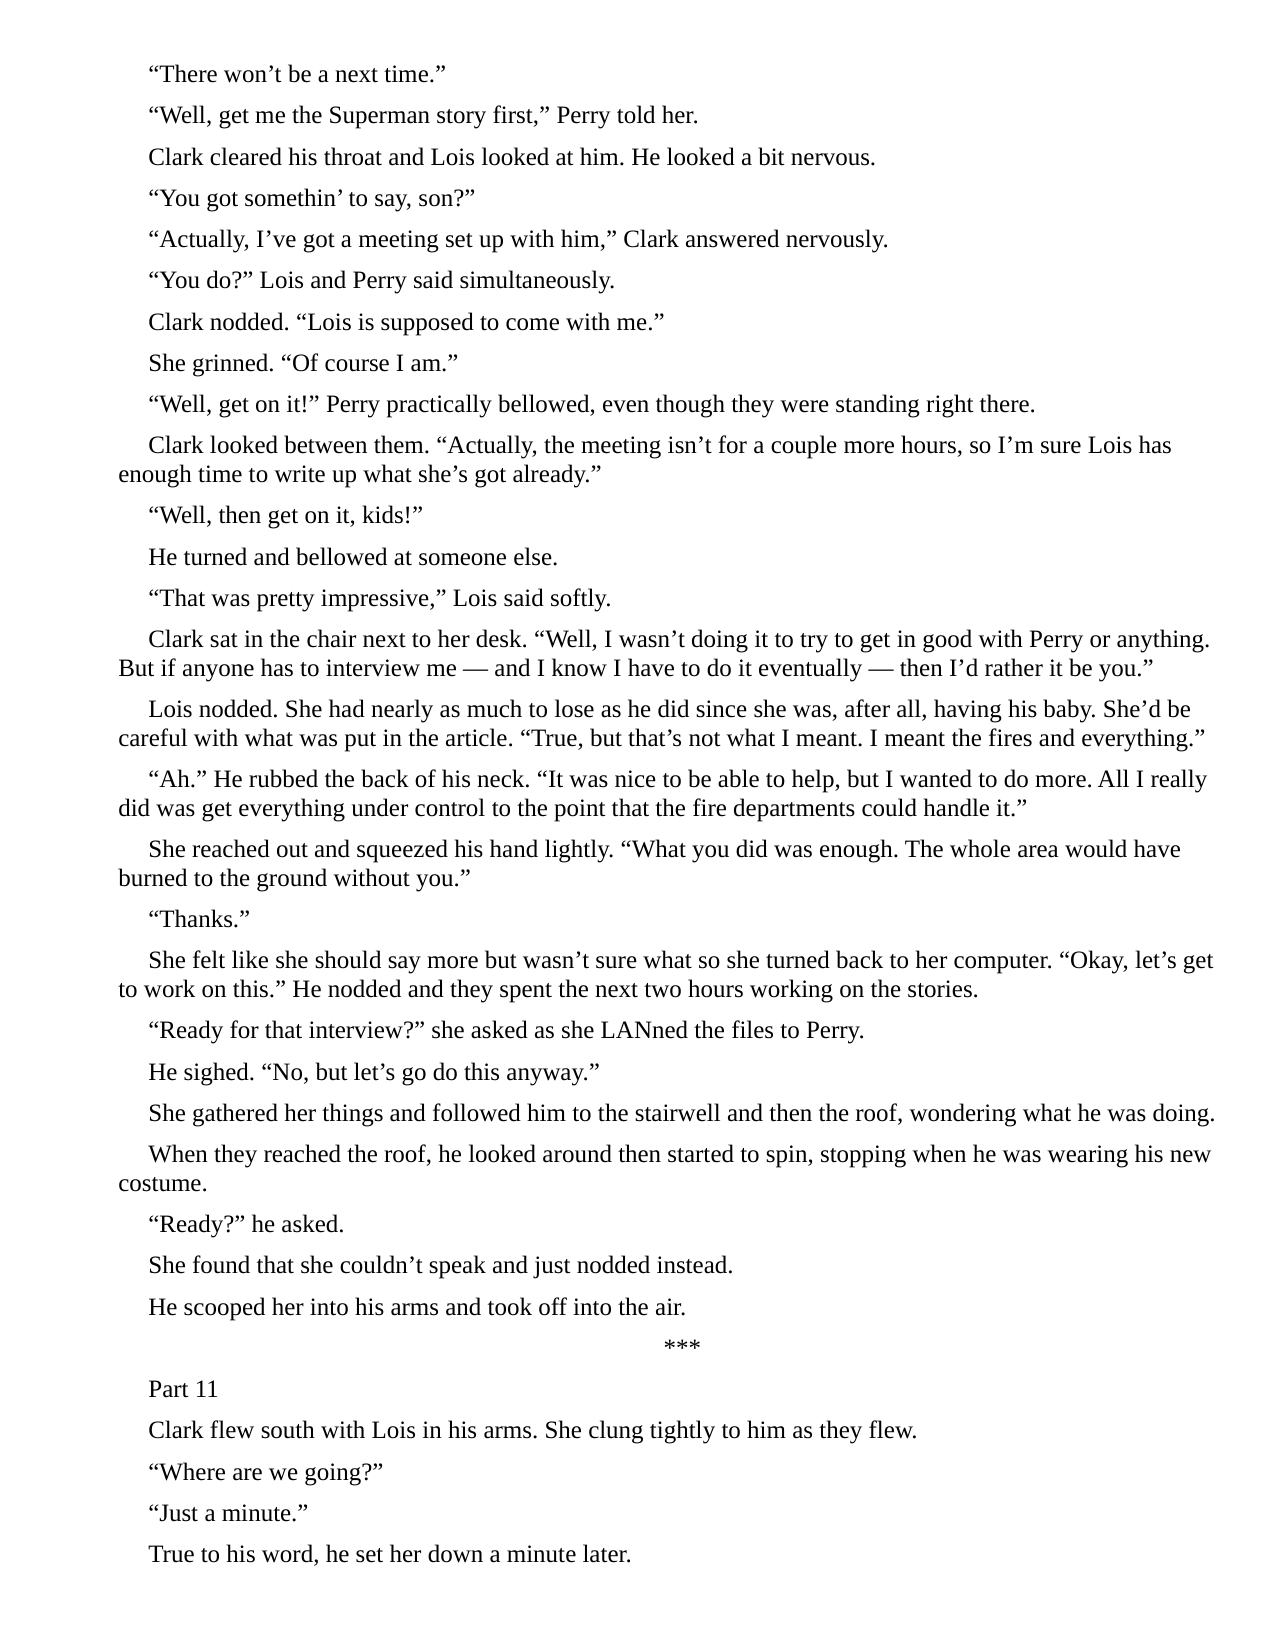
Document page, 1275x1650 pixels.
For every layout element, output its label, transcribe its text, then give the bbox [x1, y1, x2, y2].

text “You do?” Lois and Perry said simultaneously. [118, 265, 1216, 294]
text “Actually, I’ve got a meeting set up with him,” Clark answered nervously. [118, 224, 1216, 253]
text “Just a minute.” [118, 1498, 1216, 1527]
text He turned and bellowed at someone else. [118, 542, 1216, 570]
text “Thanks.” [118, 904, 1216, 933]
text Part 11 [118, 1374, 1216, 1403]
text “Ready?” he asked. [118, 1209, 1216, 1238]
text Clark flew south with Lois in his arms. She clung tightly to him as they flew. [118, 1415, 1216, 1444]
text “Well, get me the Superman story first,” Perry told her. [118, 100, 1216, 129]
text *** [118, 1333, 1216, 1362]
text “Where are we going?” [118, 1457, 1216, 1485]
text He sighed. “No, but let’s go do this anyway.” [118, 1057, 1216, 1085]
text Clark looked between them. “Actually, the meeting isn’t for a couple more hours, so I’m sure Lois has enough time to write up what she’s got already.” [118, 430, 1216, 488]
text She found that she couldn’t speak and just nodded instead. [118, 1250, 1216, 1279]
text When they reached the roof, he looked around then started to spin, stopping when he was wearing his new costume. [118, 1139, 1216, 1197]
text “Well, get on it!” Perry practically bellowed, even though they were standing right there. [118, 389, 1216, 418]
text Clark nodded. “Lois is supposed to come with me.” [118, 307, 1216, 335]
text “Ready for that interview?” she asked as she LANned the files to Perry. [118, 1015, 1216, 1044]
text She gathered her things and followed him to the stairwell and then the roof, wondering what he was doing. [118, 1098, 1216, 1127]
text “That was pretty impressive,” Lois said softly. [118, 583, 1216, 612]
text Clark sat in the chair next to her desk. “Well, I wasn’t doing it to try to get in good with Perry or anything. But if anyone has to interview me — and I know I have to do it eventually — then I’d rather it be you.” [118, 624, 1216, 682]
text Clark cleared his throat and Lois looked at him. He looked a bit nervous. [118, 142, 1216, 170]
text She reached out and squeezed his hand lightly. “What you did was enough. The whole area would have burned to the ground without you.” [118, 834, 1216, 892]
text He scooped her into his arms and took off into the air. [118, 1292, 1216, 1320]
text “There won’t be a next time.” [118, 59, 1216, 88]
text “Ah.” He rubbed the back of his neck. “It was nice to be able to help, but I wanted to do more. All I really did was get everything under control to the point that the fire departments could handle it.” [118, 764, 1216, 822]
text She grinned. “Of course I am.” [118, 348, 1216, 377]
text “Well, then get on it, kids!” [118, 500, 1216, 529]
text She felt like she should say more but wasn’t sure what so she turned back to her computer. “Okay, let’s get to work on this.” He nodded and they spent the next two hours working on the stories. [118, 945, 1216, 1003]
text True to his word, he set her down a minute later. [118, 1539, 1216, 1568]
text Lois nodded. She had nearly as much to lose as he did since she was, after all, having his baby. She’d be careful with what was put in the article. “True, but that’s not what I meant. I meant the fires and everything.” [118, 694, 1216, 752]
text “You got somethin’ to say, son?” [118, 183, 1216, 212]
